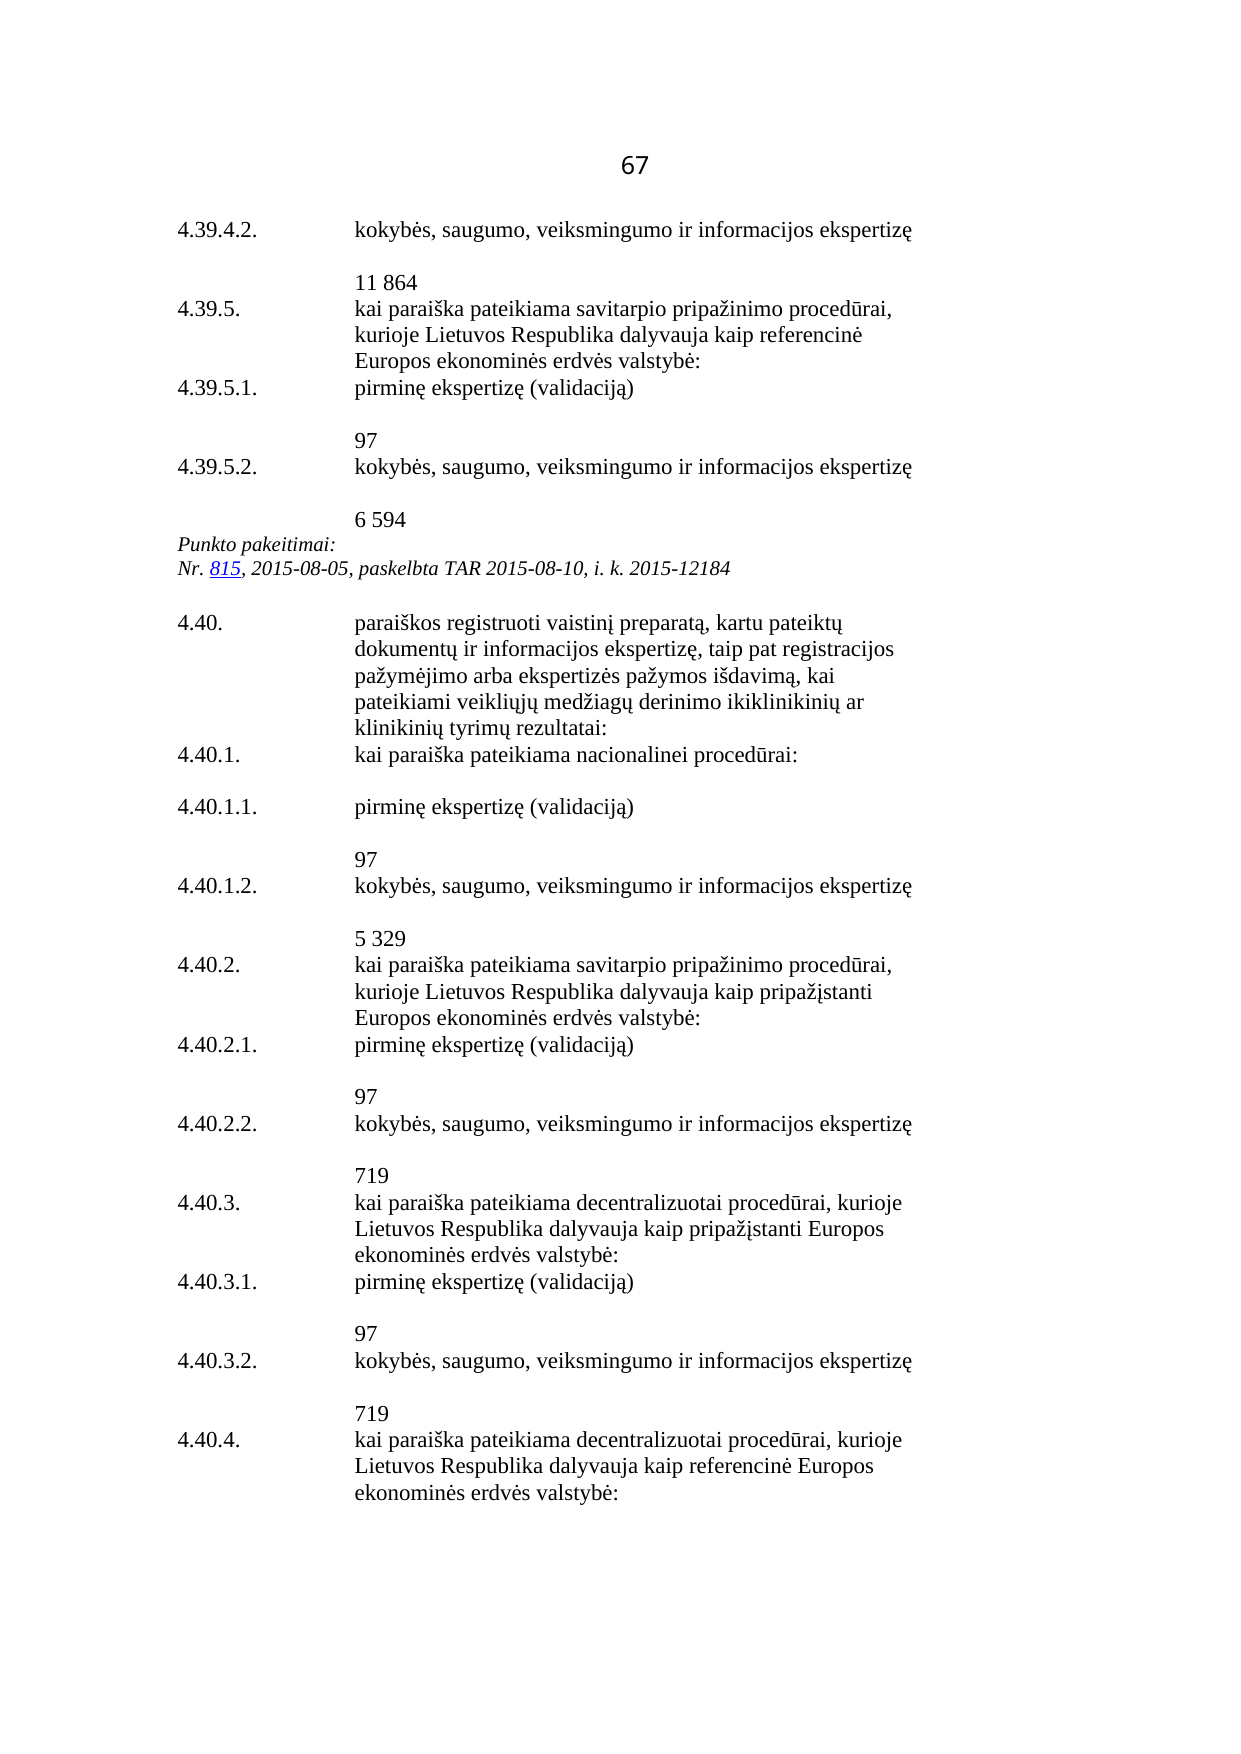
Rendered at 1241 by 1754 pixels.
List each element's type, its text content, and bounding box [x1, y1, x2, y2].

text klinikinių tyrimų rezultatai: [354, 714, 945, 741]
text 4.39.4.2. kokybės, saugumo, veiksmingumo ir informacijos ekspertizę 11 864 [177, 216, 945, 295]
text pateikiami veikliųjų medžiagų derinimo ikiklinikinių ar [354, 688, 945, 714]
text 4.40.3.2. kokybės, saugumo, veiksmingumo ir informacijos ekspertizę 719 [177, 1347, 945, 1426]
text 4.40.2.2. kokybės, saugumo, veiksmingumo ir informacijos ekspertizę 719 [177, 1110, 945, 1189]
text Lietuvos Respublika dalyvauja kaip referencinė Europos [354, 1452, 945, 1479]
text 4.40.1. kai paraiška pateikiama nacionalinei procedūrai: [177, 741, 945, 793]
text ekonominės erdvės valstybė: [354, 1479, 945, 1505]
text 4.40.2. kai paraiška pateikiama savitarpio pripažinimo procedūrai, [177, 952, 945, 978]
text pažymėjimo arba ekspertizės pažymos išdavimą, kai [354, 662, 945, 688]
text 4.40.4. kai paraiška pateikiama decentralizuotai procedūrai, kurioje [177, 1426, 945, 1452]
text 4.39.5.2. kokybės, saugumo, veiksmingumo ir informacijos ekspertizę 6 594 [177, 453, 945, 532]
text Europos ekonominės erdvės valstybė: [354, 1004, 945, 1031]
text 4.40.2.1. pirminę ekspertizę (validaciją) 97 [177, 1031, 945, 1110]
text 4.40.3.1. pirminę ekspertizę (validaciją) 97 [177, 1268, 945, 1347]
text 4.40.1.1. pirminę ekspertizę (validaciją) 97 [177, 793, 945, 872]
text Punkto pakeitimai: [177, 532, 1093, 556]
text dokumentų ir informacijos ekspertizę, taip pat registracijos [354, 635, 945, 662]
text 4.39.5.1. pirminę ekspertizę (validaciją) 97 [177, 374, 945, 453]
text Nr. 815, 2015-08-05, paskelbta TAR 2015-08-10, i. k. 2015-12184 [177, 556, 1093, 580]
text 4.40.3. kai paraiška pateikiama decentralizuotai procedūrai, kurioje [177, 1189, 945, 1215]
text 4.40.1.2. kokybės, saugumo, veiksmingumo ir informacijos ekspertizę 5 329 [177, 872, 945, 952]
text 4.40. paraiškos registruoti vaistinį preparatą, kartu pateiktų [177, 609, 945, 635]
text ekonominės erdvės valstybė: [354, 1241, 945, 1268]
text Lietuvos Respublika dalyvauja kaip pripažįstanti Europos [354, 1215, 945, 1241]
text Europos ekonominės erdvės valstybė: [354, 348, 945, 374]
text 4.39.5. kai paraiška pateikiama savitarpio pripažinimo procedūrai, [177, 295, 945, 321]
text kurioje Lietuvos Respublika dalyvauja kaip pripažįstanti [354, 978, 945, 1004]
text kurioje Lietuvos Respublika dalyvauja kaip referencinė [354, 321, 945, 348]
